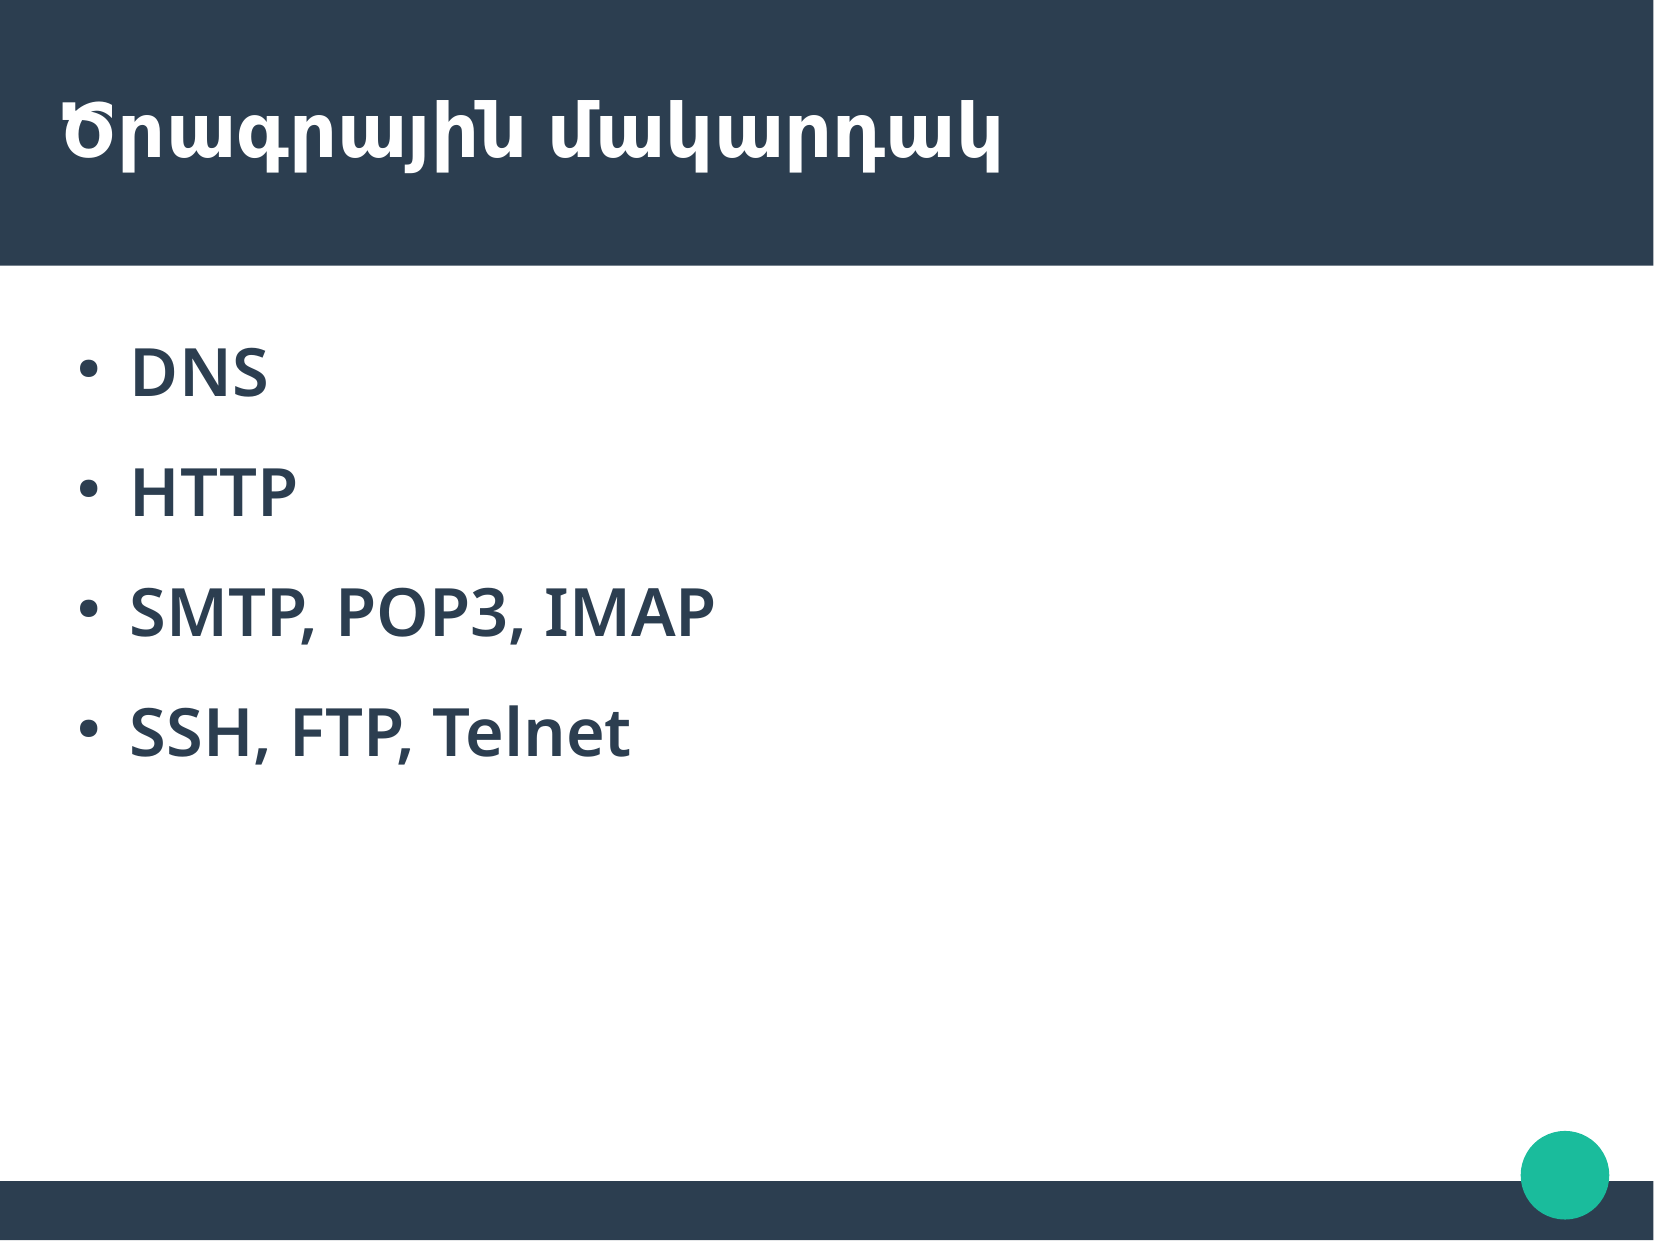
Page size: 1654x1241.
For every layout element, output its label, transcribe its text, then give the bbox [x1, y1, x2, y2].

title Ծրագրային մակարդակ [59, 49, 1595, 207]
list DNS HTTP SMTP, POP3, IMAP SSH, FTP, Telnet [59, 324, 1595, 1152]
